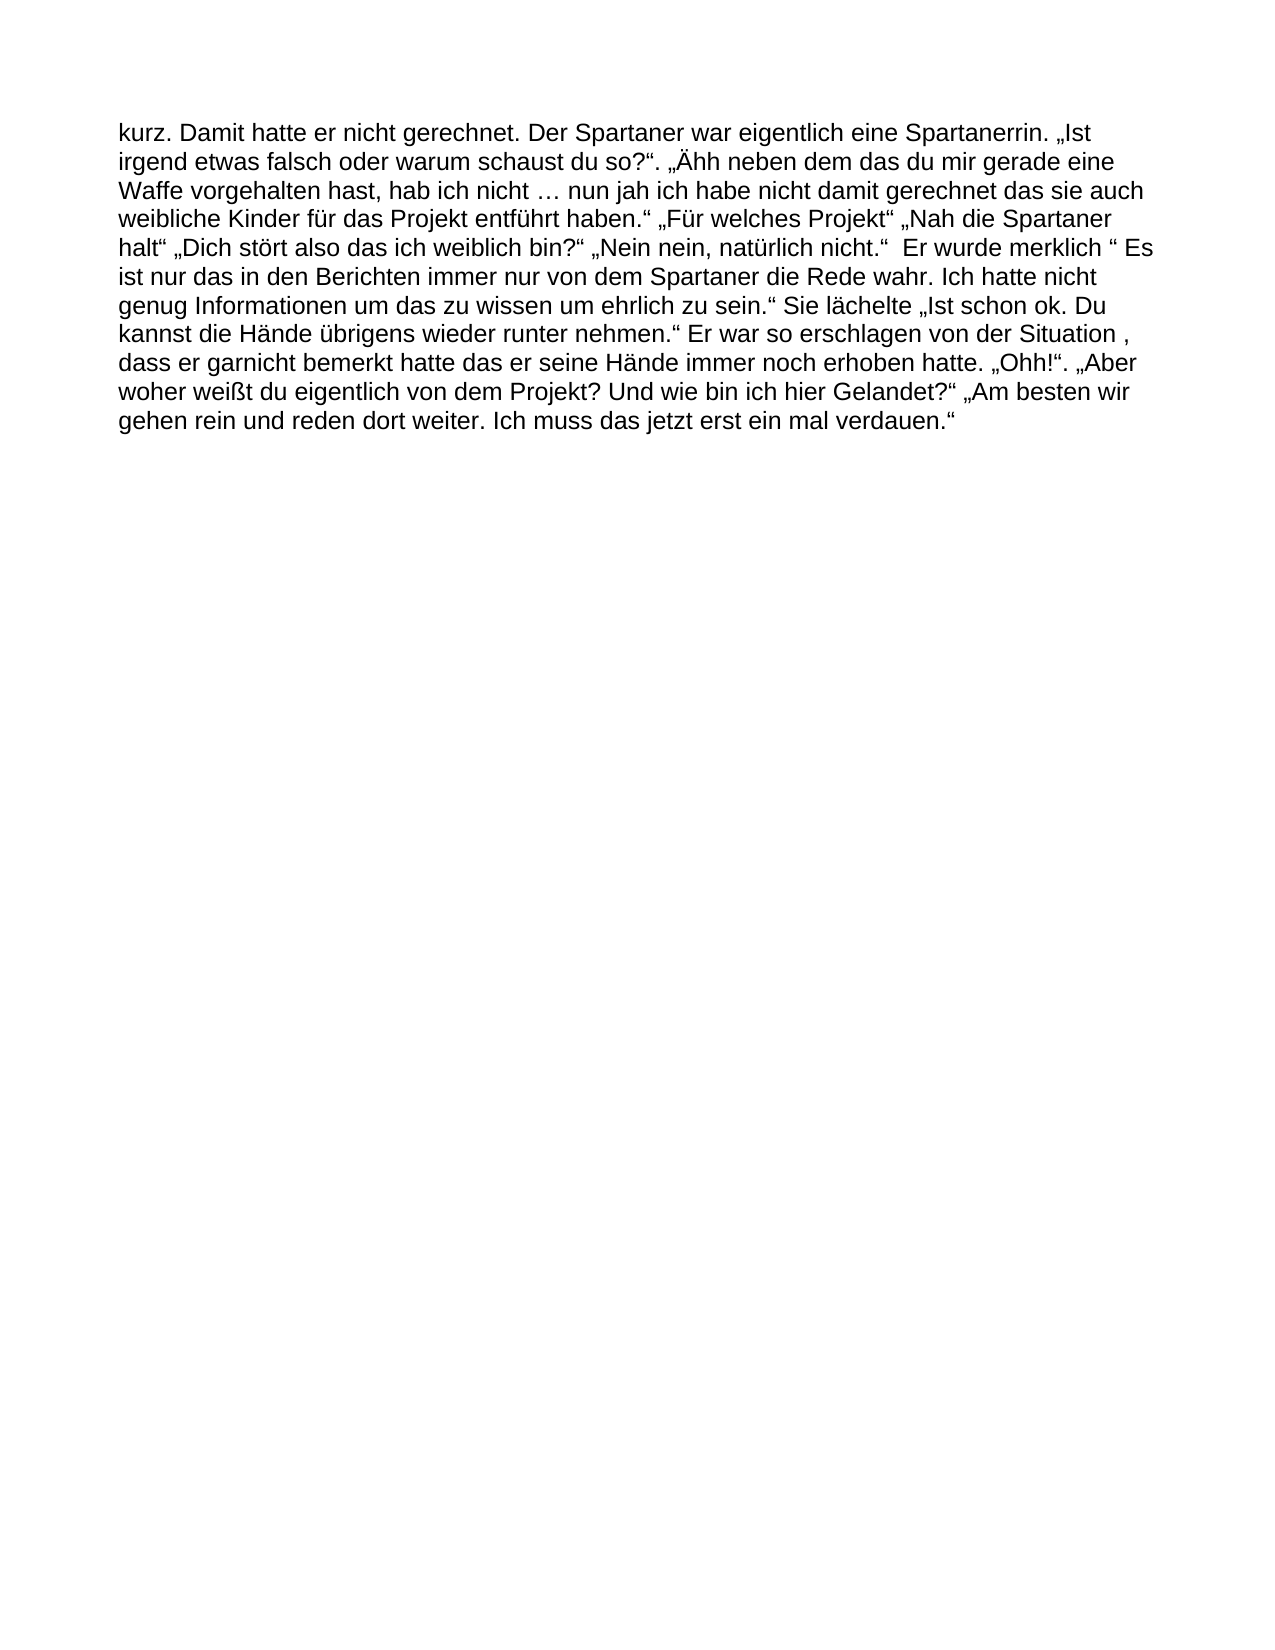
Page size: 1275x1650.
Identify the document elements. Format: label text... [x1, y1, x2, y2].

text kurz. Damit hatte er nicht gerechnet. Der Spartaner war eigentlich eine Spartanerrin. „Ist irgend etwas falsch oder warum schaust du so?“. „Ähh neben dem das du mir gerade eine Waffe vorgehalten hast, hab ich nicht … nun jah ich habe nicht damit gerechnet das sie auch weibliche Kinder für das Projekt entführt haben.“ „Für welches Projekt“ „Nah die Spartaner halt“ „Dich stört also das ich weiblich bin?“ „Nein nein, natürlich nicht.“ Er wurde merklich “ Es ist nur das in den Berichten immer nur von dem Spartaner die Rede wahr. Ich hatte nicht genug Informationen um das zu wissen um ehrlich zu sein.“ Sie lächelte „Ist schon ok. Du kannst die Hände übrigens wieder runter nehmen.“ Er war so erschlagen von der Situation , dass er garnicht bemerkt hatte das er seine Hände immer noch erhoben hatte. „Ohh!“. „Aber woher weißt du eigentlich von dem Projekt? Und wie bin ich hier Gelandet?“ „Am besten wir gehen rein und reden dort weiter. Ich muss das jetzt erst ein mal verdauen.“ [118, 118, 1157, 434]
